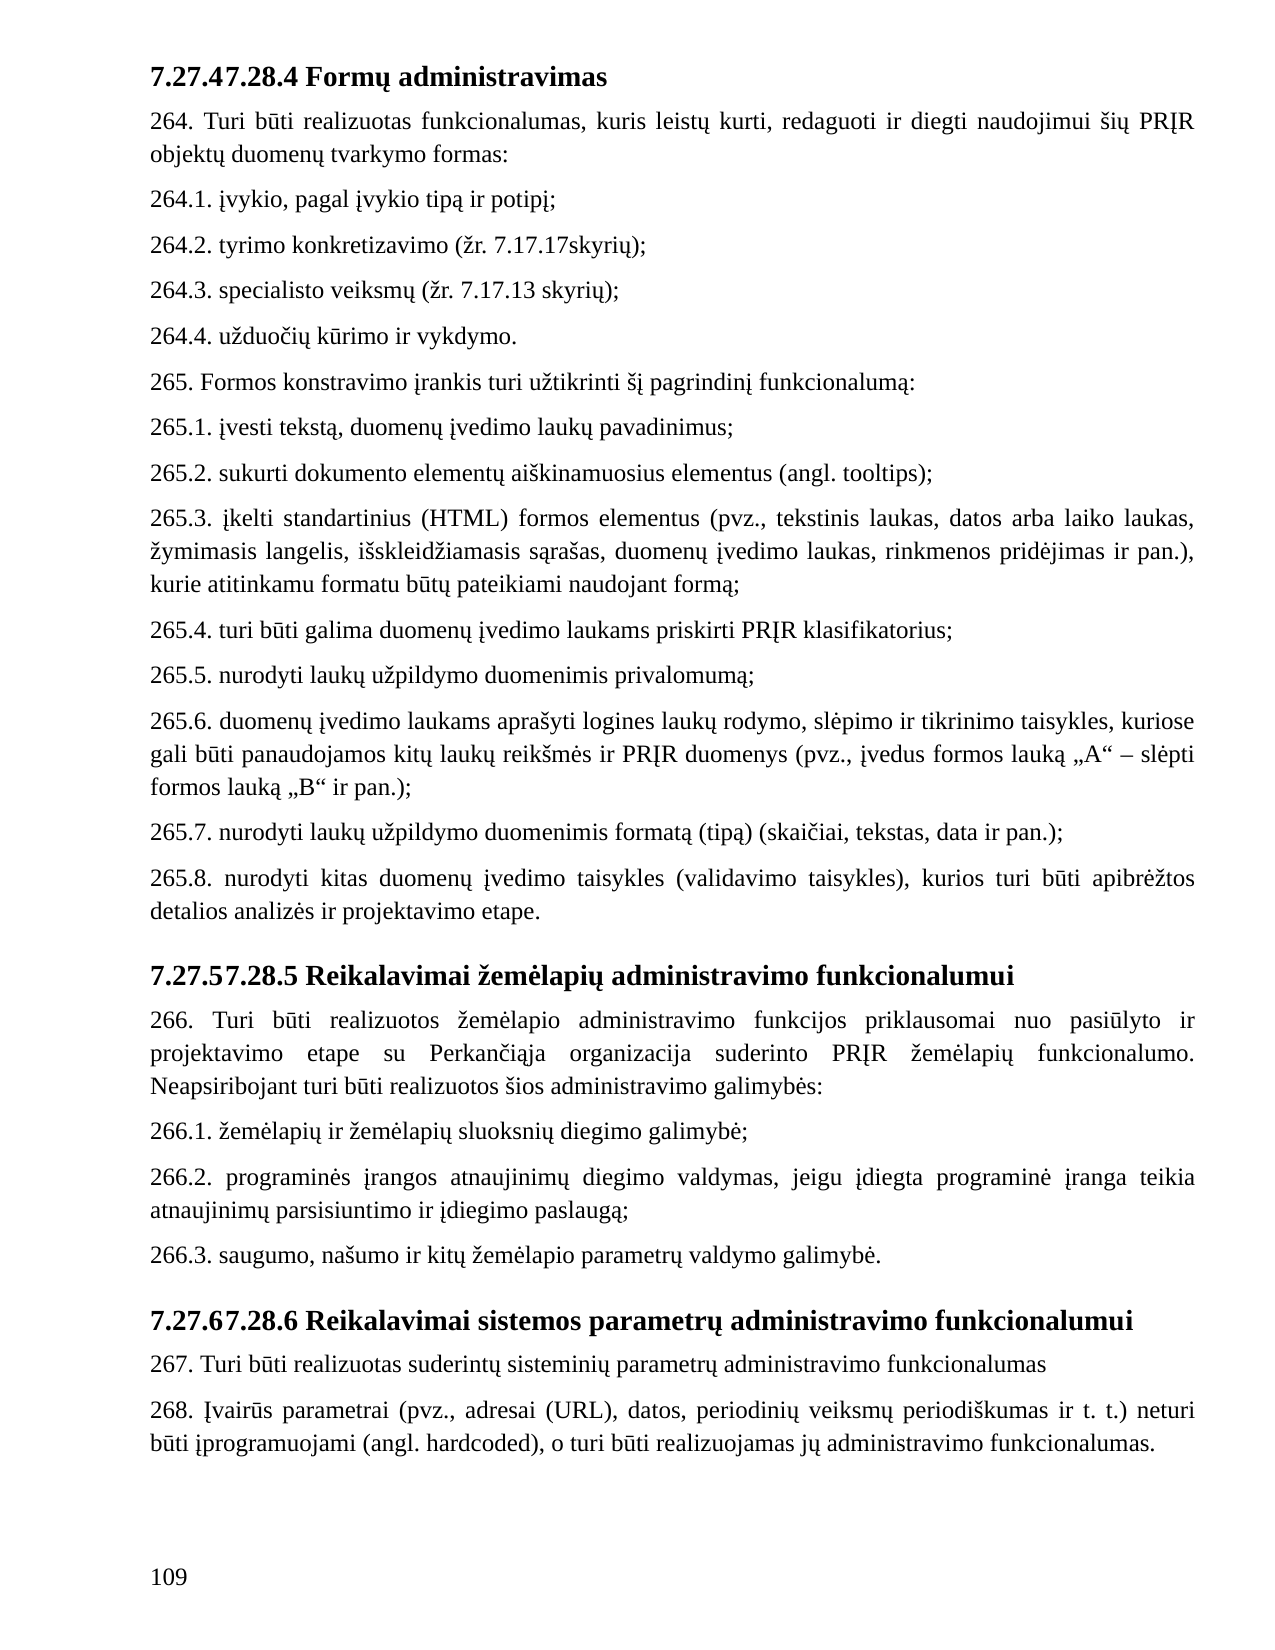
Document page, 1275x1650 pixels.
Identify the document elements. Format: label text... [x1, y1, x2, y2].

text 265.1. įvesti tekstą, duomenų įvedimo laukų pavadinimus; [150, 412, 1196, 441]
text 265.8. nurodyti kitas duomenų įvedimo taisykles (validavimo taisykles), kurios turi būti apibrėžtos detalios analizės ir projektavimo etape. [150, 863, 1196, 924]
text 266.2. programinės įrangos atnaujinimų diegimo valdymas, jeigu įdiegta programinė įranga teikia atnaujinimų parsisiuntimo ir įdiegimo paslaugą; [150, 1162, 1196, 1224]
text 265.4. turi būti galima duomenų įvedimo laukams priskirti PRĮR klasifikatorius; [150, 615, 1196, 643]
text 268. Įvairūs parametrai (pvz., adresai (URL), datos, periodinių veiksmų periodiškumas ir t. t.) neturi būti įprogramuojami (angl. hardcoded), o turi būti realizuojamas jų administravimo funkcionalumas. [150, 1395, 1196, 1457]
text 265.6. duomenų įvedimo laukams aprašyti logines laukų rodymo, slėpimo ir tikrinimo taisykles, kuriose gali būti panaudojamos kitų laukų reikšmės ir PRĮR duomenys (pvz., įvedus formos lauką „A“ – slėpti formos lauką „B“ ir pan.); [150, 706, 1196, 801]
subtitle 7.28.6 Reikalavimai sistemos parametrų administravimo funkcionalumui [150, 1303, 1196, 1336]
subtitle 7.28.5 Reikalavimai žemėlapių administravimo funkcionalumui [150, 958, 1196, 992]
text 264. Turi būti realizuotas funkcionalumas, kuris leistų kurti, redaguoti ir diegti naudojimui šių PRĮR objektų duomenų tvarkymo formas: [150, 106, 1196, 168]
text 264.3. specialisto veiksmų (žr. 7.17.13 skyrių); [150, 276, 1196, 304]
text 265. Formos konstravimo įrankis turi užtikrinti šį pagrindinį funkcionalumą: [150, 367, 1196, 395]
text 265.7. nurodyti laukų užpildymo duomenimis formatą (tipą) (skaičiai, tekstas, data ir pan.); [150, 817, 1196, 846]
text 264.4. užduočių kūrimo ir vykdymo. [150, 321, 1196, 350]
subtitle 7.28.4 Formų administravimas [150, 59, 1196, 93]
text 267. Turi būti realizuotas suderintų sisteminių parametrų administravimo funkcionalumas [150, 1349, 1196, 1378]
text 264.2. tyrimo konkretizavimo (žr. 7.17.17skyrių); [150, 230, 1196, 259]
text 266.3. saugumo, našumo ir kitų žemėlapio parametrų valdymo galimybė. [150, 1241, 1196, 1269]
text 265.5. nurodyti laukų užpildymo duomenimis privalomumą; [150, 660, 1196, 689]
text 265.3. įkelti standartinius (HTML) formos elementus (pvz., tekstinis laukas, datos arba laiko laukas, žymimasis langelis, išskleidžiamasis sąrašas, duomenų įvedimo laukas, rinkmenos pridėjimas ir pan.), kurie atitinkamu formatu būtų pateikiami naudojant formą; [150, 503, 1196, 598]
text 266. Turi būti realizuotos žemėlapio administravimo funkcijos priklausomai nuo pasiūlyto ir projektavimo etape su Perkančiąja organizacija suderinto PRĮR žemėlapių funkcionalumo. Neapsiribojant turi būti realizuotos šios administravimo galimybės: [150, 1005, 1196, 1100]
text 266.1. žemėlapių ir žemėlapių sluoksnių diegimo galimybė; [150, 1116, 1196, 1145]
text 264.1. įvykio, pagal įvykio tipą ir potipį; [150, 184, 1196, 213]
text 265.2. sukurti dokumento elementų aiškinamuosius elementus (angl. tooltips); [150, 458, 1196, 486]
